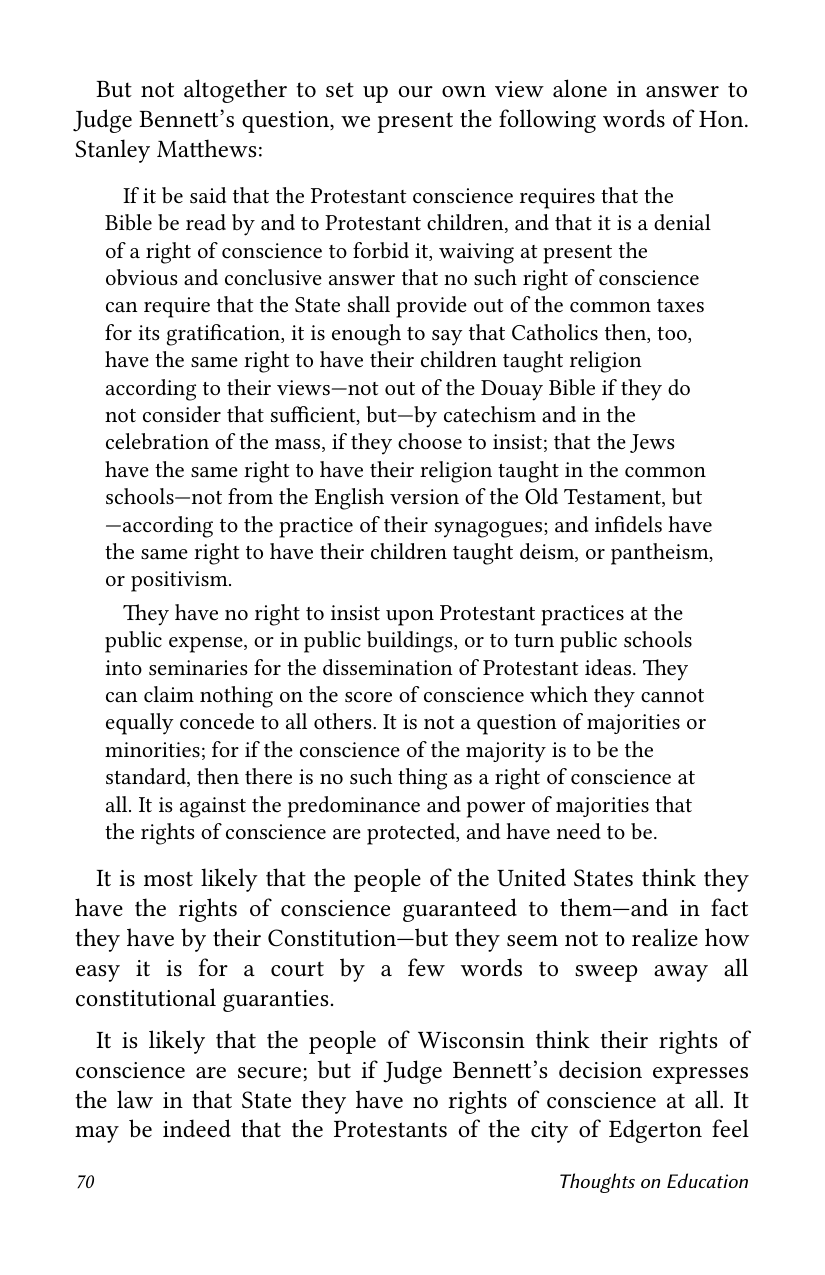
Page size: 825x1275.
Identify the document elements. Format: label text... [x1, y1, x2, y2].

text They have no right to insist upon Protestant practices at the public expense, or in public buildings, or to turn public schools into seminaries for the dissemination of Protestant ideas. They can claim nothing on the score of conscience which they cannot equally concede to all others. It is not a question of majorities or minorities; for if the conscience of the majority is to be the standard, then there is no such thing as a right of conscience at all. It is against the predominance and power of majorities that the rights of conscience are protected, and have need to be. [105, 600, 720, 845]
text But not altogether to set up our own view alone in answer to Judge Bennett’s question, we present the following words of Hon. Stanley Matthews: [75, 75, 750, 163]
text If it be said that the Protestant conscience requires that the Bible be read by and to Protestant children, and that it is a denial of a right of conscience to forbid it, waiving at present the obvious and conclusive answer that no such right of conscience can require that the State shall provide out of the common taxes for its gratification, it is enough to say that Catholics then, too, have the same right to have their children taught religion according to their views—not out of the Douay Bible if they do not consider that sufficient, but—by catechism and in the celebration of the mass, if they choose to insist; that the Jews have the same right to have their religion taught in the common schools—not from the English version of the Old Testament, but—according to the practice of their synagogues; and infidels have the same right to have their children taught deism, or pantheism, or positivism. [105, 183, 720, 592]
text It is most likely that the people of the United States think they have the rights of conscience guaranteed to them—and in fact they have by their Constitution—but they seem not to realize how easy it is for a court by a few words to sweep away all constitutional guaranties. [75, 864, 750, 1012]
text It is likely that the people of Wisconsin think their rights of conscience are secure; but if Judge Bennett’s decision expresses the law in that State they have no rights of conscience at all. It may be indeed that the Protestants of the city of Edgerton feel [75, 1026, 750, 1144]
